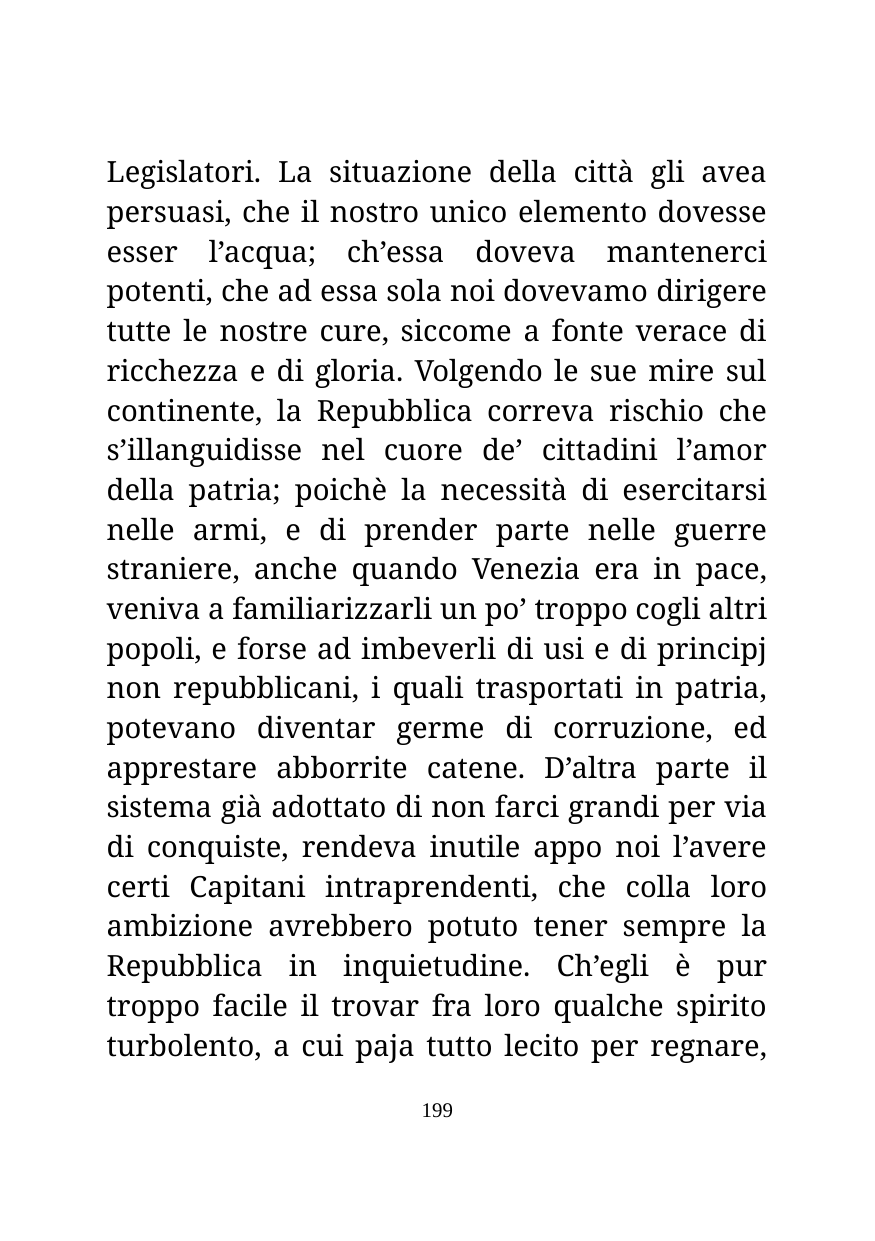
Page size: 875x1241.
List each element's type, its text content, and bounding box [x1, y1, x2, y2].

text Legislatori. La situazione della città gli avea persuasi, che il nostro unico elemento dovesse esser l’acqua; ch’essa doveva mantenerci potenti, che ad essa sola noi dovevamo dirigere tutte le nostre cure, siccome a fonte verace di ricchezza e di gloria. Volgendo le sue mire sul continente, la Repubblica correva rischio che s’illanguidisse nel cuore de’ cittadini l’amor della patria; poichè la necessità di esercitarsi nelle armi, e di prender parte nelle guerre straniere, anche quando Venezia era in pace, veniva a familiarizzarli un po’ troppo cogli altri popoli, e forse ad imbeverli di usi e di principj non repubblicani, i quali trasportati in patria, potevano diventar germe di corruzione, ed apprestare abborrite catene. D’altra parte il sistema già adottato di non farci grandi per via di conquiste, rendeva inutile appo noi l’avere certi Capitani intraprendenti, che colla loro ambizione avrebbero potuto tener sempre la Repubblica in inquietudine. Ch’egli è pur troppo facile il trovar fra loro qualche spirito turbolento, a cui paja tutto lecito per regnare, [106, 152, 768, 1064]
